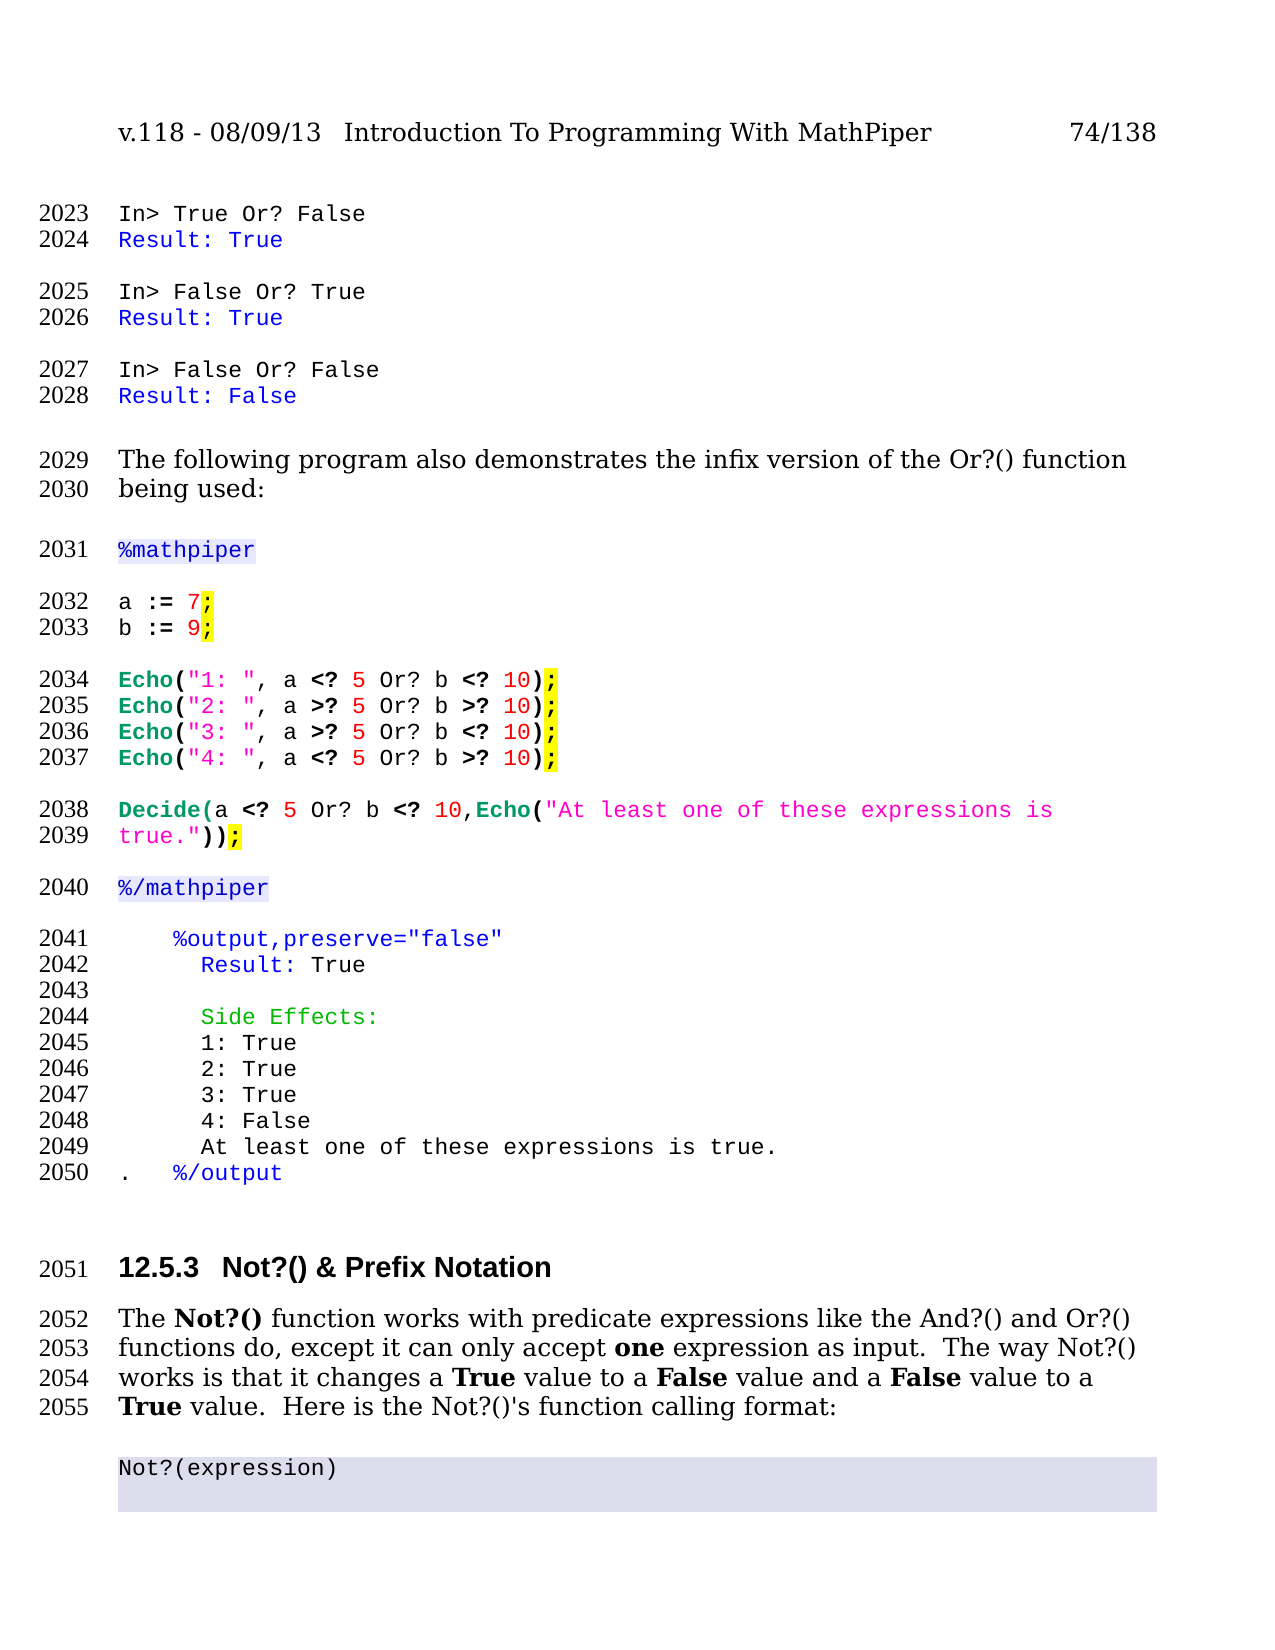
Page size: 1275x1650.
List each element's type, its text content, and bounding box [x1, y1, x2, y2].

text 2: True [118, 1057, 1157, 1083]
text Result: True [118, 954, 1157, 979]
text b := 9; [118, 616, 1157, 642]
text Result: False [118, 384, 1157, 410]
text In> False Or? True [118, 281, 1157, 306]
subtitle Not?() & Prefix Notation [118, 1249, 1157, 1283]
text 4: False [118, 1109, 1157, 1135]
table_header Not?(expression) [118, 1457, 1157, 1512]
text %output,preserve="false" [118, 928, 1157, 954]
text Result: True [118, 229, 1157, 254]
text At least one of these expressions is true. [118, 1135, 1157, 1161]
text Echo("4: ", a <? 5 Or? b >? 10); [118, 746, 1157, 772]
text . %/output [118, 1161, 1157, 1187]
text Echo("2: ", a >? 5 Or? b >? 10); [118, 694, 1157, 720]
text a := 7; [118, 591, 1157, 616]
text Side Effects: [118, 1006, 1157, 1031]
text %/mathpiper [118, 876, 1157, 902]
text Echo("1: ", a <? 5 Or? b <? 10); [118, 668, 1157, 694]
text 3: True [118, 1083, 1157, 1109]
text %mathpiper [118, 539, 1157, 564]
text The following program also demonstrates the infix version of the Or?() function being used: [118, 445, 1157, 503]
text Decide(a <? 5 Or? b <? 10,Echo("At least one of these expressions is true.")); [118, 798, 1157, 850]
text The Not?() function works with predicate expressions like the And?() and Or?() functions do, except it can only accept one expression as input. The way Not?() works is that it changes a True value to a False value and a False value to a True value. Here is the Not?()'s function calling format: [118, 1304, 1157, 1422]
text Result: True [118, 306, 1157, 332]
text In> True Or? False [118, 203, 1157, 229]
text In> False Or? False [118, 358, 1157, 384]
text 1: True [118, 1031, 1157, 1057]
text Echo("3: ", a >? 5 Or? b <? 10); [118, 720, 1157, 746]
